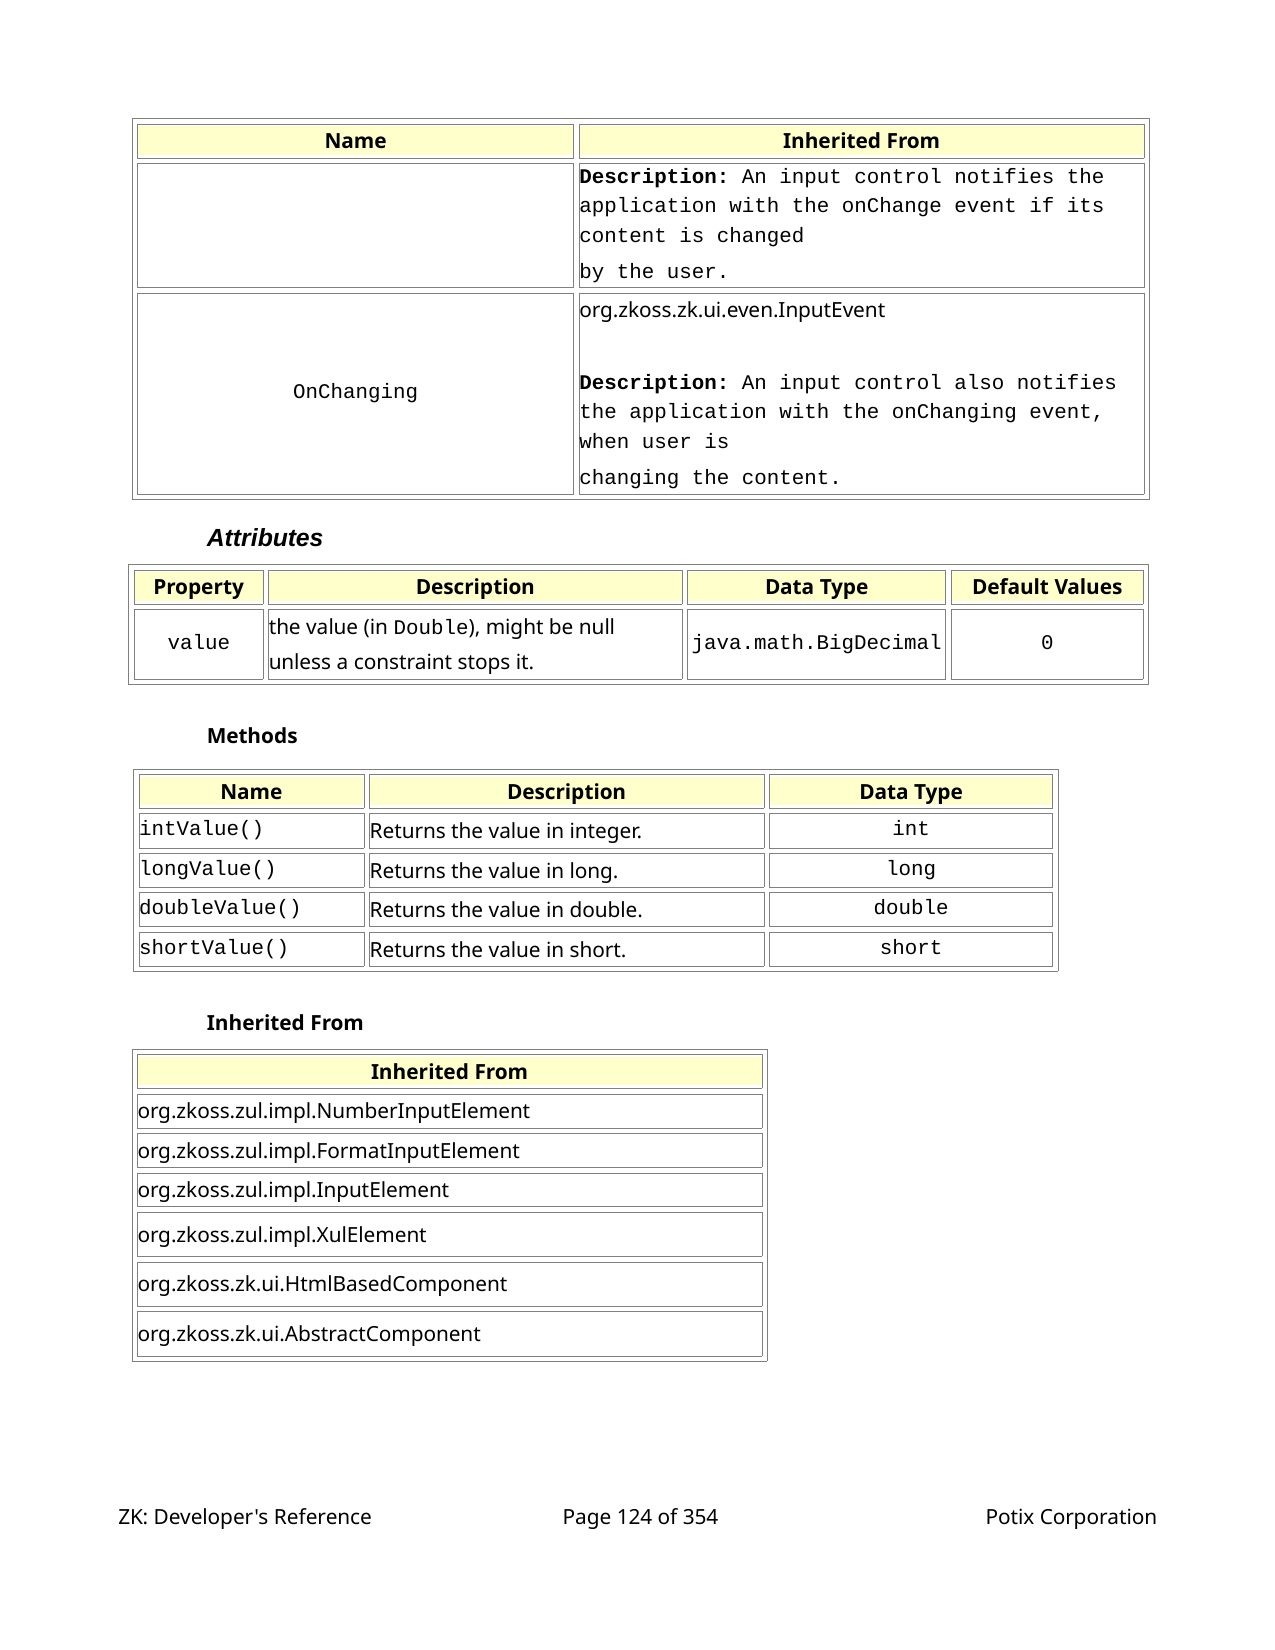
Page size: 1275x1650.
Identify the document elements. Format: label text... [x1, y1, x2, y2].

table_cell double [766, 887, 1055, 926]
table_cell intValue() [136, 808, 366, 847]
subtitle Attributes [207, 524, 1157, 552]
table_header Property [131, 565, 266, 604]
table_cell org.zkoss.zul.impl.FormatInputElement [134, 1128, 764, 1167]
table_cell longValue() [136, 848, 366, 887]
table_cell OnChanging [134, 287, 576, 493]
table_header Name [136, 770, 366, 808]
table_cell Returns the value in short. [366, 926, 766, 966]
table_cell org.zkoss.zk.ui.HtmlBasedComponent [134, 1256, 764, 1306]
subtitle Inherited From [207, 1008, 1157, 1036]
table_cell org.zkoss.zul.impl.XulElement [134, 1206, 764, 1256]
table_header Data Type [766, 770, 1055, 808]
subtitle Methods [207, 721, 1157, 749]
table_header Inherited From [576, 119, 1147, 158]
table_header Data Type [685, 565, 948, 604]
table_cell long [766, 848, 1055, 887]
table_cell int [766, 808, 1055, 847]
table_cell org.zkoss.zul.impl.InputElement [134, 1167, 764, 1206]
table_cell doubleValue() [136, 887, 366, 926]
table_cell java.math.BigDecimal [685, 604, 948, 679]
table_header Name [134, 119, 576, 158]
table_cell short [766, 926, 1055, 966]
table_cell org.zkoss.zul.impl.NumberInputElement [134, 1088, 764, 1127]
table_cell Returns the value in double. [366, 887, 766, 926]
table_cell org.zkoss.zk.ui.even.InputEvent Description: An input control also notifies the application with the onChanging event, when user is changing the content. [576, 287, 1147, 493]
table_cell the value (in Double), might be null unless a constraint stops it. [266, 604, 685, 679]
table_cell [134, 158, 576, 287]
table_header Description [366, 770, 766, 808]
table_header Description [266, 565, 685, 604]
table_cell Returns the value in long. [366, 848, 766, 887]
table_cell Returns the value in integer. [366, 808, 766, 847]
table_cell shortValue() [136, 926, 366, 966]
table_cell Description: An input control notifies the application with the onChange event if its content is changed by the user. [576, 158, 1147, 287]
table_cell 0 [948, 604, 1146, 679]
table_header Default Values [948, 565, 1146, 604]
table_cell value [131, 604, 266, 679]
table_header Inherited From [134, 1050, 764, 1088]
table_cell org.zkoss.zk.ui.AbstractComponent [134, 1306, 764, 1356]
